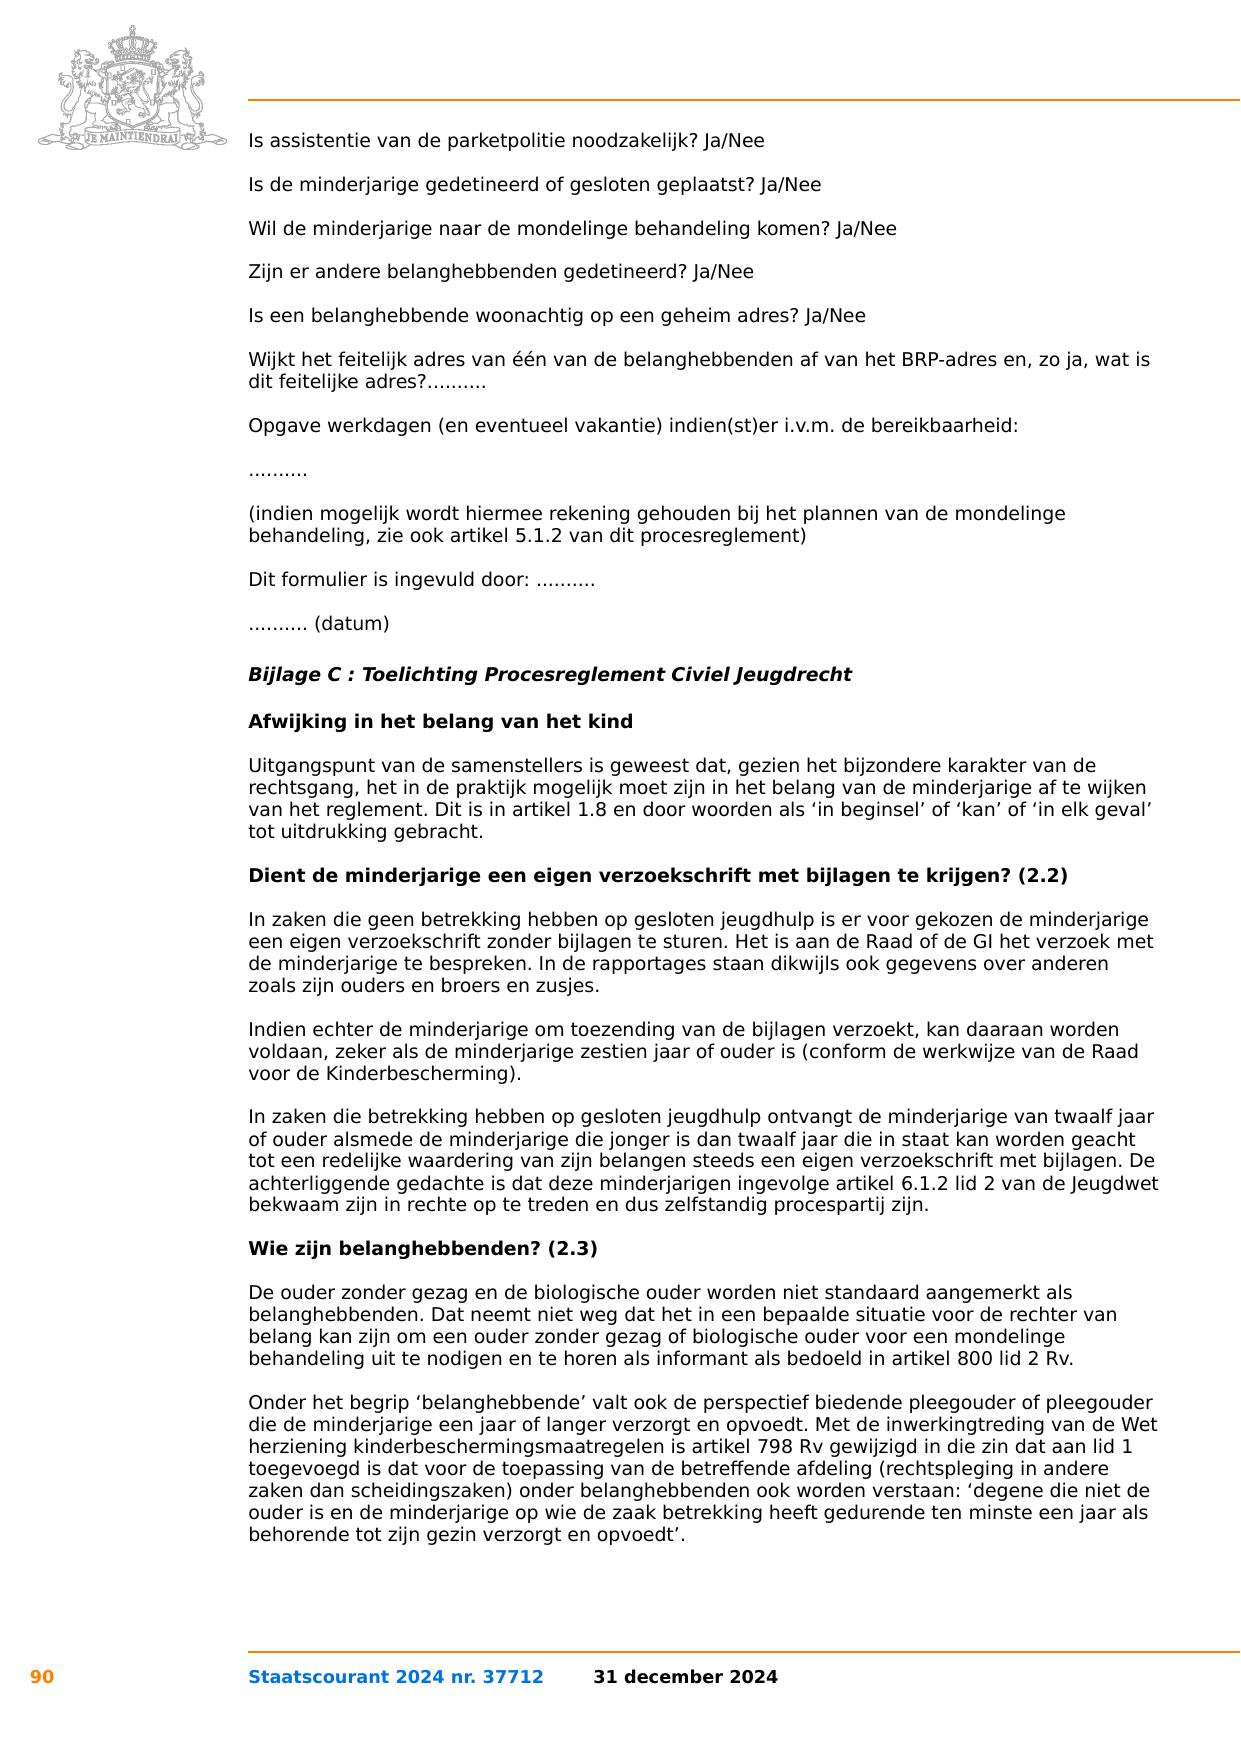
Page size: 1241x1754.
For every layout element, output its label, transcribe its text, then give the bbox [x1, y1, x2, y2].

text In zaken die betrekking hebben op gesloten jeugdhulp ontvangt de minderjarige van twaalf jaar of ouder alsmede de minderjarige die jonger is dan twaalf jaar die in staat kan worden geacht tot een redelijke waardering van zijn belangen steeds een eigen verzoekschrift met bijlagen. De achterliggende gedachte is dat deze minderjarigen ingevolge artikel 6.1.2 lid 2 van de Jeugdwet bekwaam zijn in rechte op te treden en dus zelfstandig procespartij zijn. [248, 1106, 1163, 1216]
subtitle Wie zijn belanghebbenden? (2.3) [248, 1238, 1163, 1260]
text Is de minderjarige gedetineerd of gesloten geplaatst? Ja/Nee [248, 174, 1163, 196]
text Indien echter de minderjarige om toezending van de bijlagen verzoekt, kan daaraan worden voldaan, zeker als de minderjarige zestien jaar of ouder is (conform de werkwijze van de Raad voor de Kinderbescherming). [248, 1019, 1163, 1084]
text .......... [248, 459, 1163, 481]
subtitle Bijlage C : Toelichting Procesreglement Civiel Jeugdrecht [248, 664, 1163, 686]
text Wil de minderjarige naar de mondelinge behandeling komen? Ja/Nee [248, 218, 1163, 239]
text .......... (datum) [248, 612, 1163, 634]
picture [38, 25, 227, 150]
text Wijkt het feitelijk adres van één van de belanghebbenden af van het BRP-adres en, zo ja, wat is dit feitelijke adres?.......... [248, 349, 1163, 393]
text Opgave werkdagen (en eventueel vakantie) indien(st)er i.v.m. de bereikbaarheid: [248, 415, 1163, 437]
text Onder het begrip ‘belanghebbende’ valt ook de perspectief biedende pleegouder of pleegouder die de minderjarige een jaar of langer verzorgt en opvoedt. Met de inwerkingtreding van de Wet herziening kinderbeschermingsmaatregelen is artikel 798 Rv gewijzigd in die zin dat aan lid 1 toegevoegd is dat voor de toepassing van de betreffende afdeling (rechtspleging in andere zaken dan scheidingszaken) onder belanghebbenden ook worden verstaan: ‘degene die niet de ouder is en de minderjarige op wie de zaak betrekking heeft gedurende ten minste een jaar als behorende tot zijn gezin verzorgt en opvoedt’. [248, 1392, 1163, 1546]
text Zijn er andere belanghebbenden gedetineerd? Ja/Nee [248, 261, 1163, 283]
subtitle Dient de minderjarige een eigen verzoekschrift met bijlagen te krijgen? (2.2) [248, 865, 1163, 887]
text (indien mogelijk wordt hiermee rekening gehouden bij het plannen van de mondelinge behandeling, zie ook artikel 5.1.2 van dit procesreglement) [248, 503, 1163, 547]
text Is een belanghebbende woonachtig op een geheim adres? Ja/Nee [248, 305, 1163, 327]
text Is assistentie van de parketpolitie noodzakelijk? Ja/Nee [248, 130, 1163, 152]
subtitle Afwijking in het belang van het kind [248, 711, 1163, 733]
text De ouder zonder gezag en de biologische ouder worden niet standaard aangemerkt als belanghebbenden. Dat neemt niet weg dat het in een bepaalde situatie voor de rechter van belang kan zijn om een ouder zonder gezag of biologische ouder voor een mondelinge behandeling uit te nodigen en te horen als informant als bedoeld in artikel 800 lid 2 Rv. [248, 1282, 1163, 1370]
text Uitgangspunt van de samenstellers is geweest dat, gezien het bijzondere karakter van de rechtsgang, het in de praktijk mogelijk moet zijn in het belang van de minderjarige af te wijken van het reglement. Dit is in artikel 1.8 en door woorden als ‘in beginsel’ of ‘kan’ of ‘in elk geval’ tot uitdrukking gebracht. [248, 755, 1163, 843]
text In zaken die geen betrekking hebben op gesloten jeugdhulp is er voor gekozen de minderjarige een eigen verzoekschrift zonder bijlagen te sturen. Het is aan de Raad of de GI het verzoek met de minderjarige te bespreken. In de rapportages staan dikwijls ook gegevens over anderen zoals zijn ouders en broers en zusjes. [248, 909, 1163, 997]
text Dit formulier is ingevuld door: .......... [248, 568, 1163, 591]
